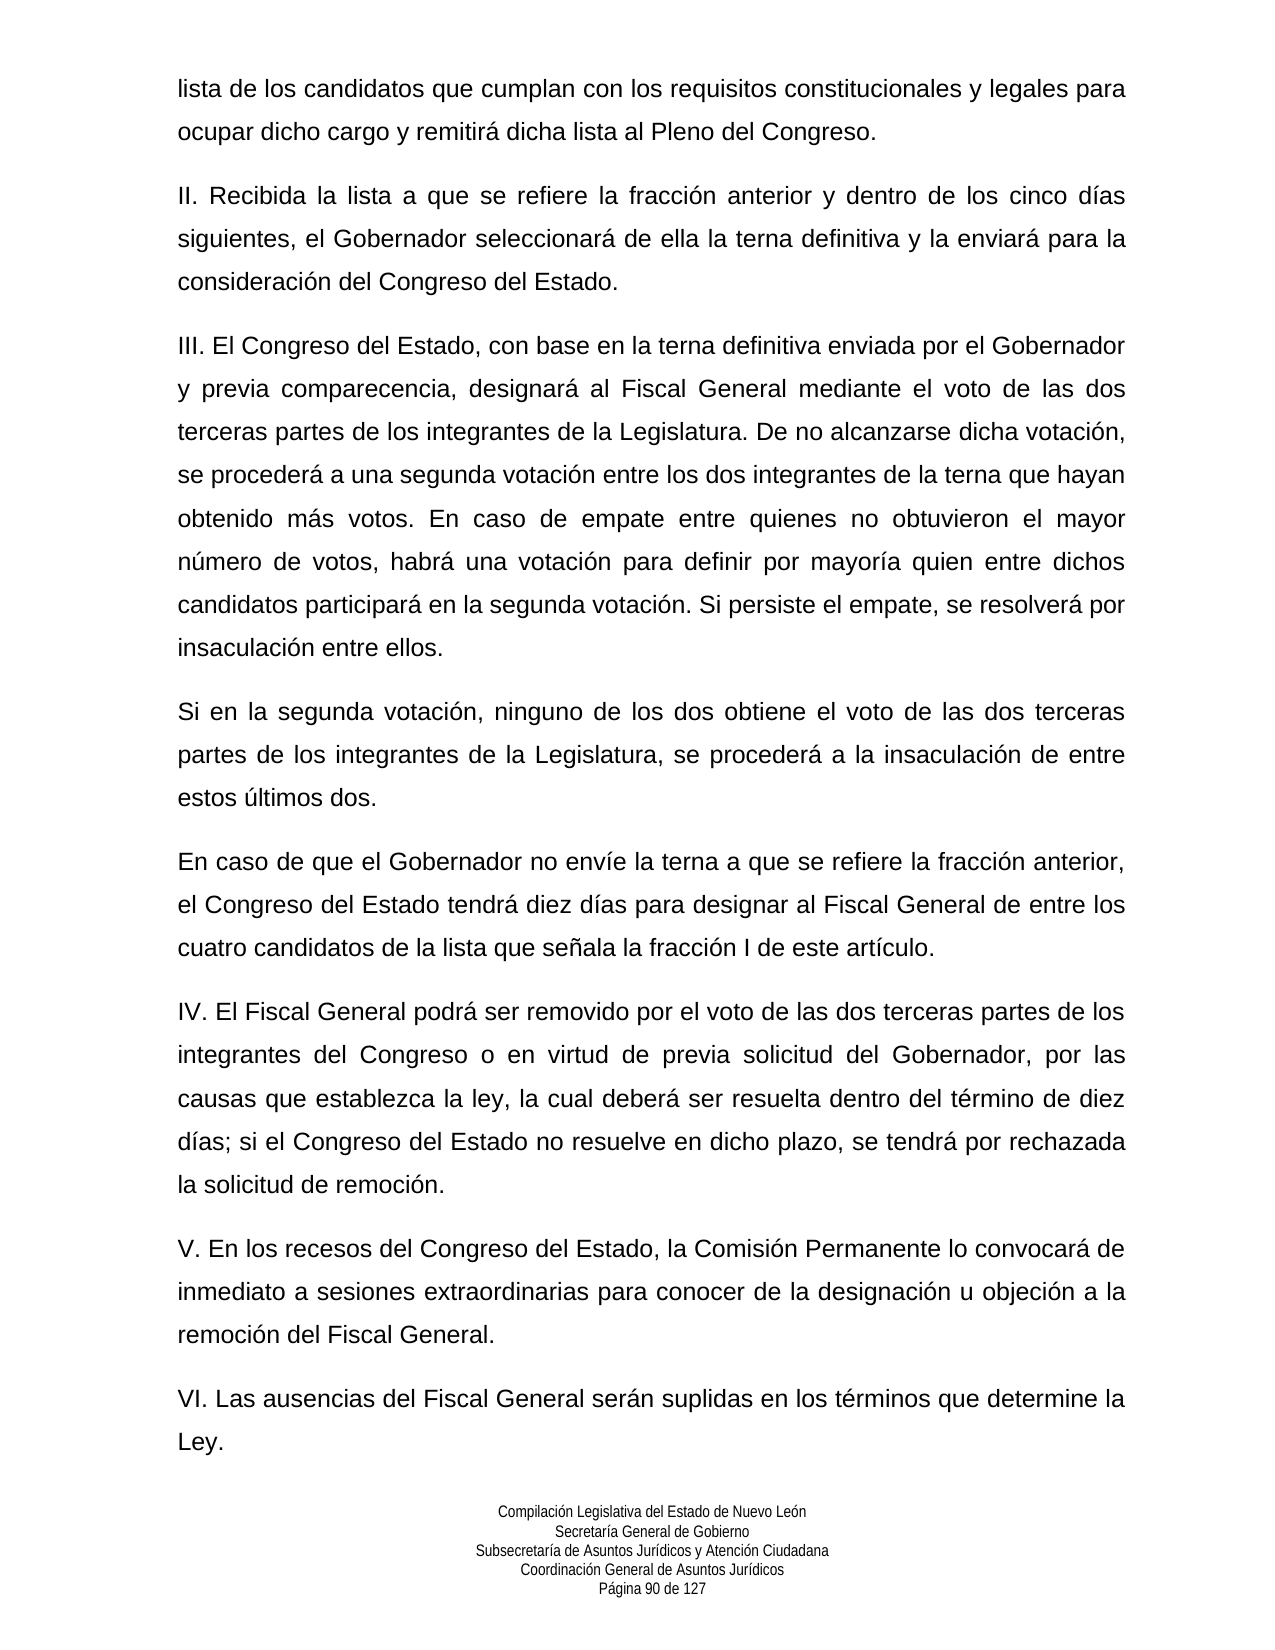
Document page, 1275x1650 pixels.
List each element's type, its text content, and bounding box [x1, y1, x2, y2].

text En caso de que el Gobernador no envíe la terna a que se refiere la fracción anterior, el Congreso del Estado tendrá diez días para designar al Fiscal General de entre los cuatro candidatos de la lista que señala la fracción I de este artículo. [177, 847, 1127, 962]
text IV. El Fiscal General podrá ser removido por el voto de las dos terceras partes de los integrantes del Congreso o en virtud de previa solicitud del Gobernador, por las causas que establezca la ley, la cual deberá ser resuelta dentro del término de diez días; si el Congreso del Estado no resuelve en dicho plazo, se tendrá por rechazada la solicitud de remoción. [177, 997, 1127, 1199]
text VI. Las ausencias del Fiscal General serán suplidas en los términos que determine la Ley. [177, 1384, 1127, 1456]
text V. En los recesos del Congreso del Estado, la Comisión Permanente lo convocará de inmediato a sesiones extraordinarias para conocer de la designación u objeción a la remoción del Fiscal General. [177, 1234, 1127, 1349]
text Si en la segunda votación, ninguno de los dos obtiene el voto de las dos terceras partes de los integrantes de la Legislatura, se procederá a la insaculación de entre estos últimos dos. [177, 697, 1127, 812]
text III. El Congreso del Estado, con base en la terna definitiva enviada por el Gobernador y previa comparecencia, designará al Fiscal General mediante el voto de las dos terceras partes de los integrantes de la Legislatura. De no alcanzarse dicha votación, se procederá a una segunda votación entre los dos integrantes de la terna que hayan obtenido más votos. En caso de empate entre quienes no obtuvieron el mayor número de votos, habrá una votación para definir por mayoría quien entre dichos candidatos participará en la segunda votación. Si persiste el empate, se resolverá por insaculación entre ellos. [177, 331, 1127, 662]
text lista de los candidatos que cumplan con los requisitos constitucionales y legales para ocupar dicho cargo y remitirá dicha lista al Pleno del Congreso. [177, 74, 1127, 146]
text II. Recibida la lista a que se refiere la fracción anterior y dentro de los cinco días siguientes, el Gobernador seleccionará de ella la terna definitiva y la enviará para la consideración del Congreso del Estado. [177, 181, 1127, 296]
